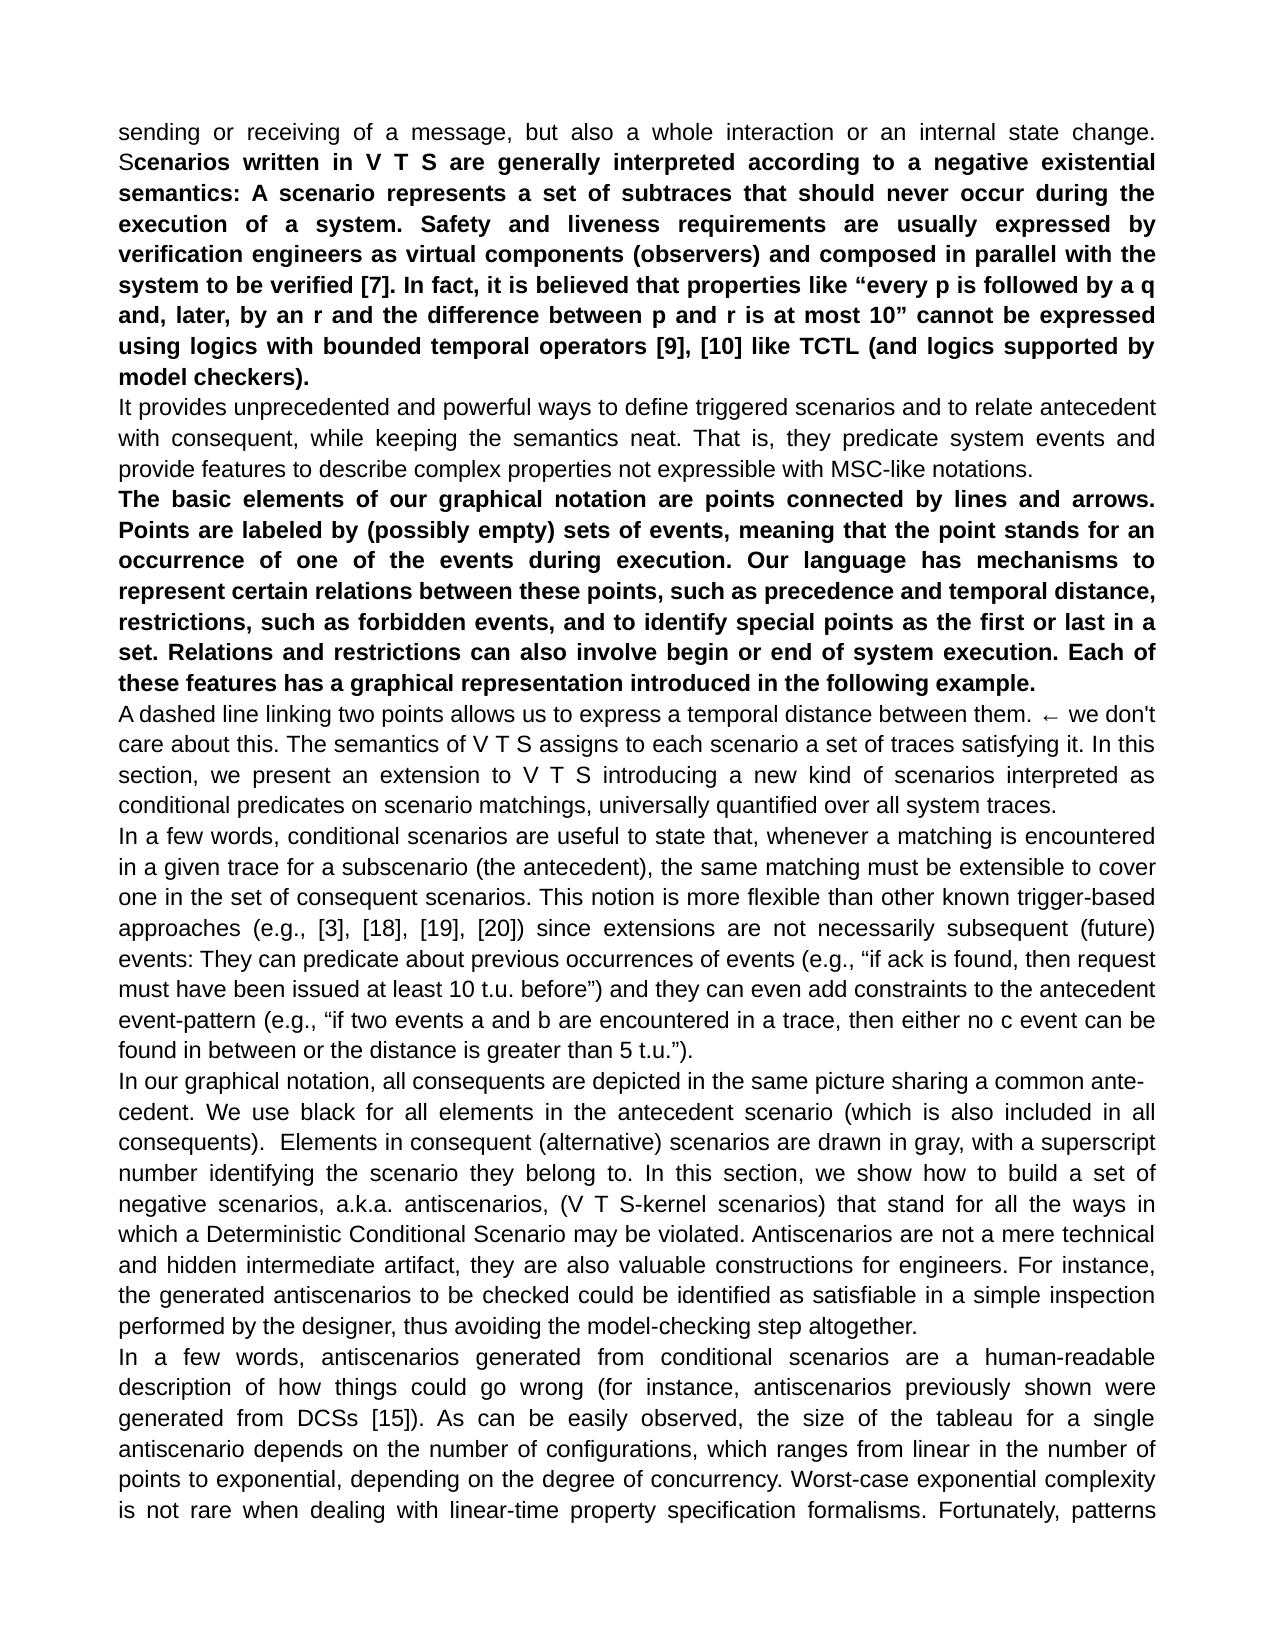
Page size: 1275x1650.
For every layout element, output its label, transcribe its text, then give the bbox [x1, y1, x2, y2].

text In our graphical notation, all consequents are depicted in the same picture sharing a common ante- [118, 1067, 1157, 1094]
text A dashed line linking two points allows us to express a temporal distance between them. ← we don't care about this. The semantics of V T S assigns to each scenario a set of traces satisfying it. In this section, we present an extension to V T S introducing a new kind of scenarios interpreted as conditional predicates on scenario matchings, universally quantified over all system traces. [118, 700, 1157, 819]
text It provides unprecedented and powerful ways to define triggered scenarios and to relate antecedent with consequent, while keeping the semantics neat. That is, they predicate system events and provide features to describe complex properties not expressible with MSC-like notations. [118, 394, 1157, 482]
text The basic elements of our graphical notation are points connected by lines and arrows. Points are labeled by (possibly empty) sets of events, meaning that the point stands for an occurrence of one of the events during execution. Our language has mechanisms to represent certain relations between these points, such as precedence and temporal distance, restrictions, such as forbidden events, and to identify special points as the first or last in a set. Relations and restrictions can also involve begin or end of system execution. Each of these features has a graphical representation introduced in the following example. [118, 486, 1157, 696]
text In a few words, conditional scenarios are useful to state that, whenever a matching is encountered in a given trace for a subscenario (the antecedent), the same matching must be extensible to cover one in the set of consequent scenarios. This notion is more flexible than other known trigger-based approaches (e.g., [3], [18], [19], [20]) since extensions are not necessarily subsequent (future) events: They can predicate about previous occurrences of events (e.g., “if ack is found, then request must have been issued at least 10 t.u. before”) and they can even add constraints to the antecedent event-pattern (e.g., “if two events a and b are encountered in a trace, then either no c event can be found in between or the distance is greater than 5 t.u.”). [118, 822, 1157, 1064]
text In a few words, antiscenarios generated from conditional scenarios are a human-readable description of how things could go wrong (for instance, antiscenarios previously shown were generated from DCSs [15]). As can be easily observed, the size of the tableau for a single antiscenario depends on the number of configurations, which ranges from linear in the number of points to exponential, depending on the degree of concurrency. Worst-case exponential complexity is not rare when dealing with linear-time property specification formalisms. Fortunately, patterns [118, 1343, 1157, 1523]
text cedent. We use black for all elements in the antecedent scenario (which is also included in all consequents). Elements in consequent (alternative) scenarios are drawn in gray, with a superscript number identifying the scenario they belong to. In this section, we show how to build a set of negative scenarios, a.k.a. antiscenarios, (V T S-kernel scenarios) that stand for all the ways in which a Deterministic Conditional Scenario may be violated. Antiscenarios are not a mere technical and hidden intermediate artifact, they are also valuable constructions for engineers. For instance, the generated antiscenarios to be checked could be identified as satisfiable in a simple inspection performed by the designer, thus avoiding the model-checking step altogether. [118, 1098, 1157, 1339]
text sending or receiving of a message, but also a whole interaction or an internal state change. Scenarios written in V T S are generally interpreted according to a negative existential semantics: A scenario represents a set of subtraces that should never occur during the execution of a system. Safety and liveness requirements are usually expressed by verification engineers as virtual components (observers) and composed in parallel with the system to be verified [7]. In fact, it is believed that properties like “every p is followed by a q and, later, by an r and the difference between p and r is at most 10” cannot be expressed using logics with bounded temporal operators [9], [10] like TCTL (and logics supported by model checkers). [118, 118, 1157, 390]
